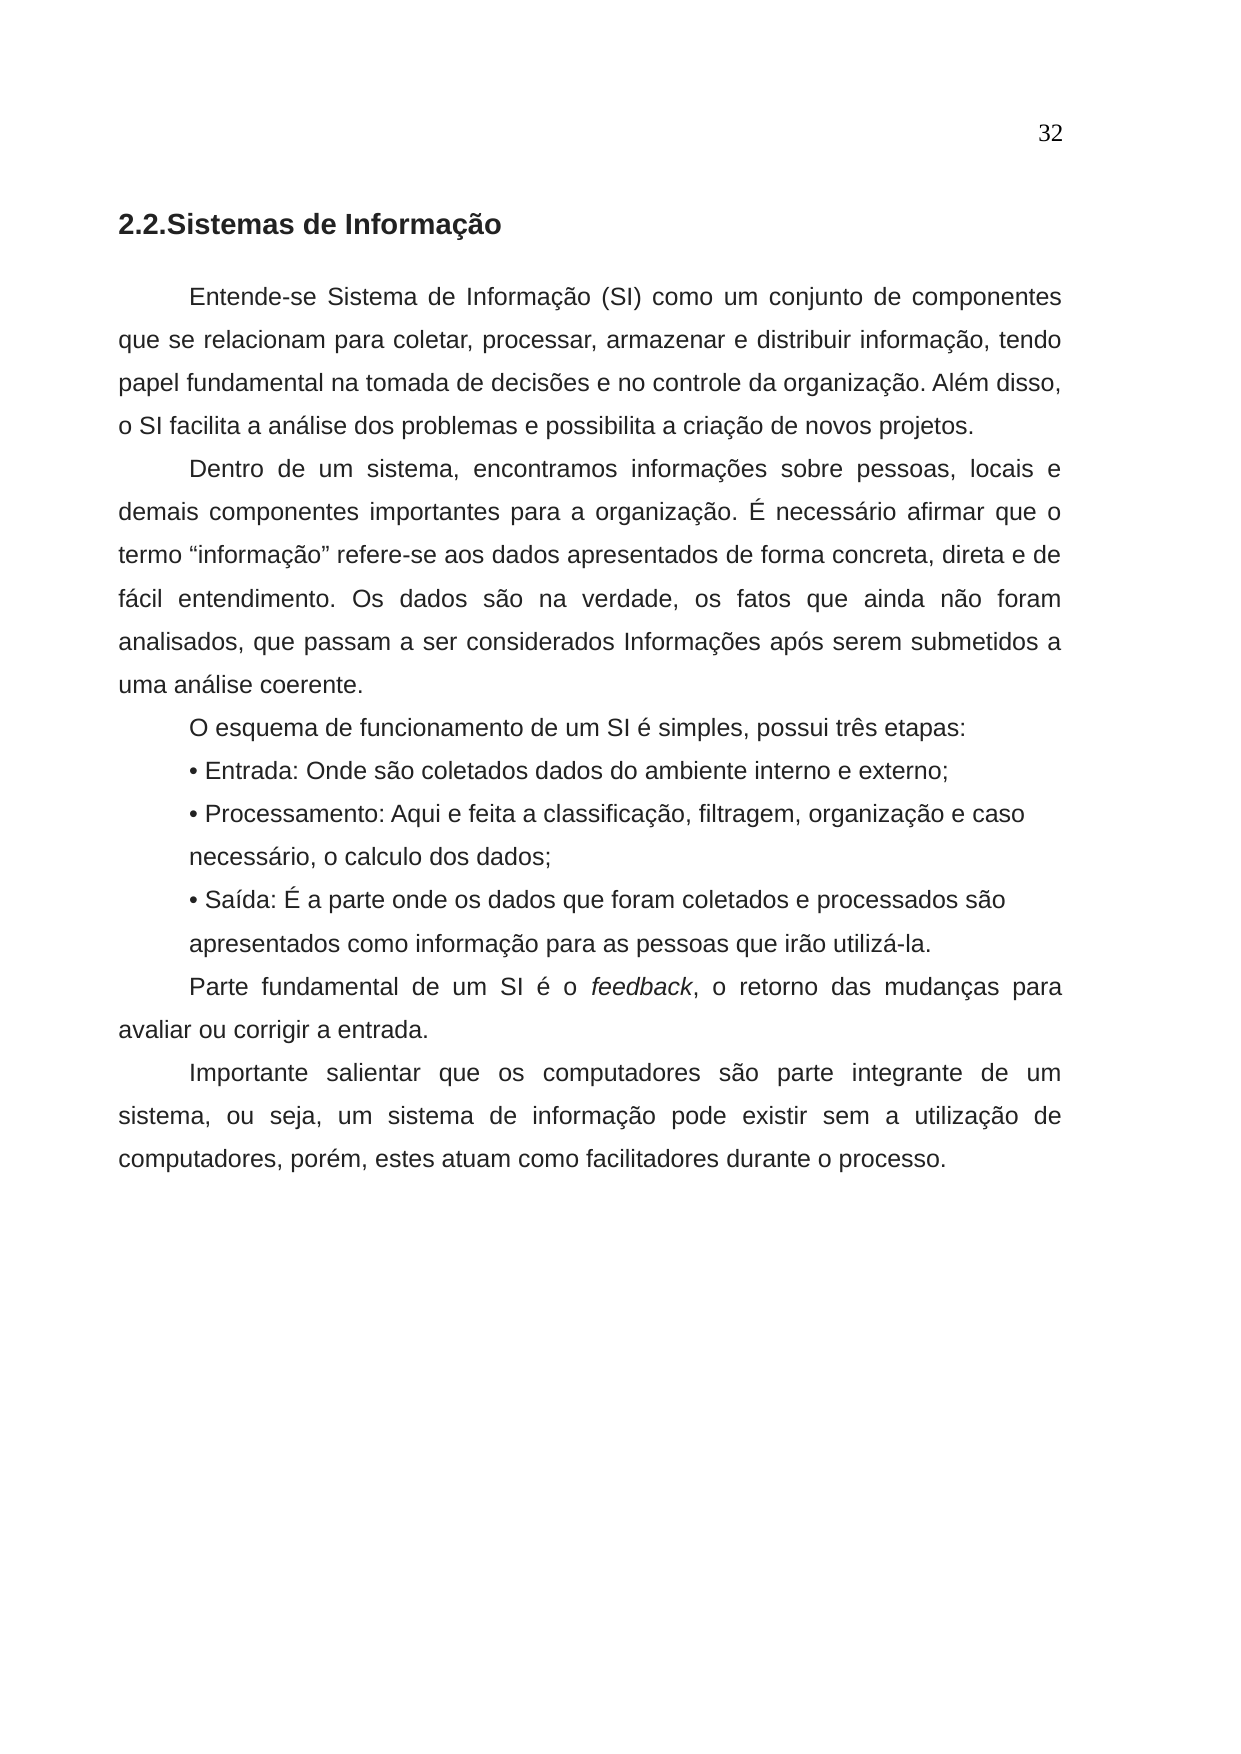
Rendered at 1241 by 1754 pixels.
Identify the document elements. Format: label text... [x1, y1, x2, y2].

text Entende-se Sistema de Informação (SI) como um conjunto de componentes que se relacionam para coletar, processar, armazenar e distribuir informação, tendo papel fundamental na tomada de decisões e no controle da organização. Além disso, o SI facilita a análise dos problemas e possibilita a criação de novos projetos. [118, 282, 1063, 440]
text O esquema de funcionamento de um SI é simples, possui três etapas: [118, 713, 1063, 742]
text necessário, o calculo dos dados; [118, 842, 1063, 871]
text apresentados como informação para as pessoas que irão utilizá-la. [118, 929, 1063, 957]
text Parte fundamental de um SI é o feedback, o retorno das mudanças para avaliar ou corrigir a entrada. [118, 972, 1063, 1044]
subtitle 2.2.Sistemas de Informação [118, 207, 1063, 240]
text Importante salientar que os computadores são parte integrante de um sistema, ou seja, um sistema de informação pode existir sem a utilização de computadores, porém, estes atuam como facilitadores durante o processo. [118, 1058, 1063, 1173]
text • Saída: É a parte onde os dados que foram coletados e processados são [118, 886, 1063, 914]
text • Processamento: Aqui e feita a classificação, filtragem, organização e caso [118, 799, 1063, 828]
text • Entrada: Onde são coletados dados do ambiente interno e externo; [118, 756, 1063, 785]
text Dentro de um sistema, encontramos informações sobre pessoas, locais e demais componentes importantes para a organização. É necessário afirmar que o termo “informação” refere-se aos dados apresentados de forma concreta, direta e de fácil entendimento. Os dados são na verdade, os fatos que ainda não foram analisados, que passam a ser considerados Informações após serem submetidos a uma análise coerente. [118, 454, 1063, 699]
